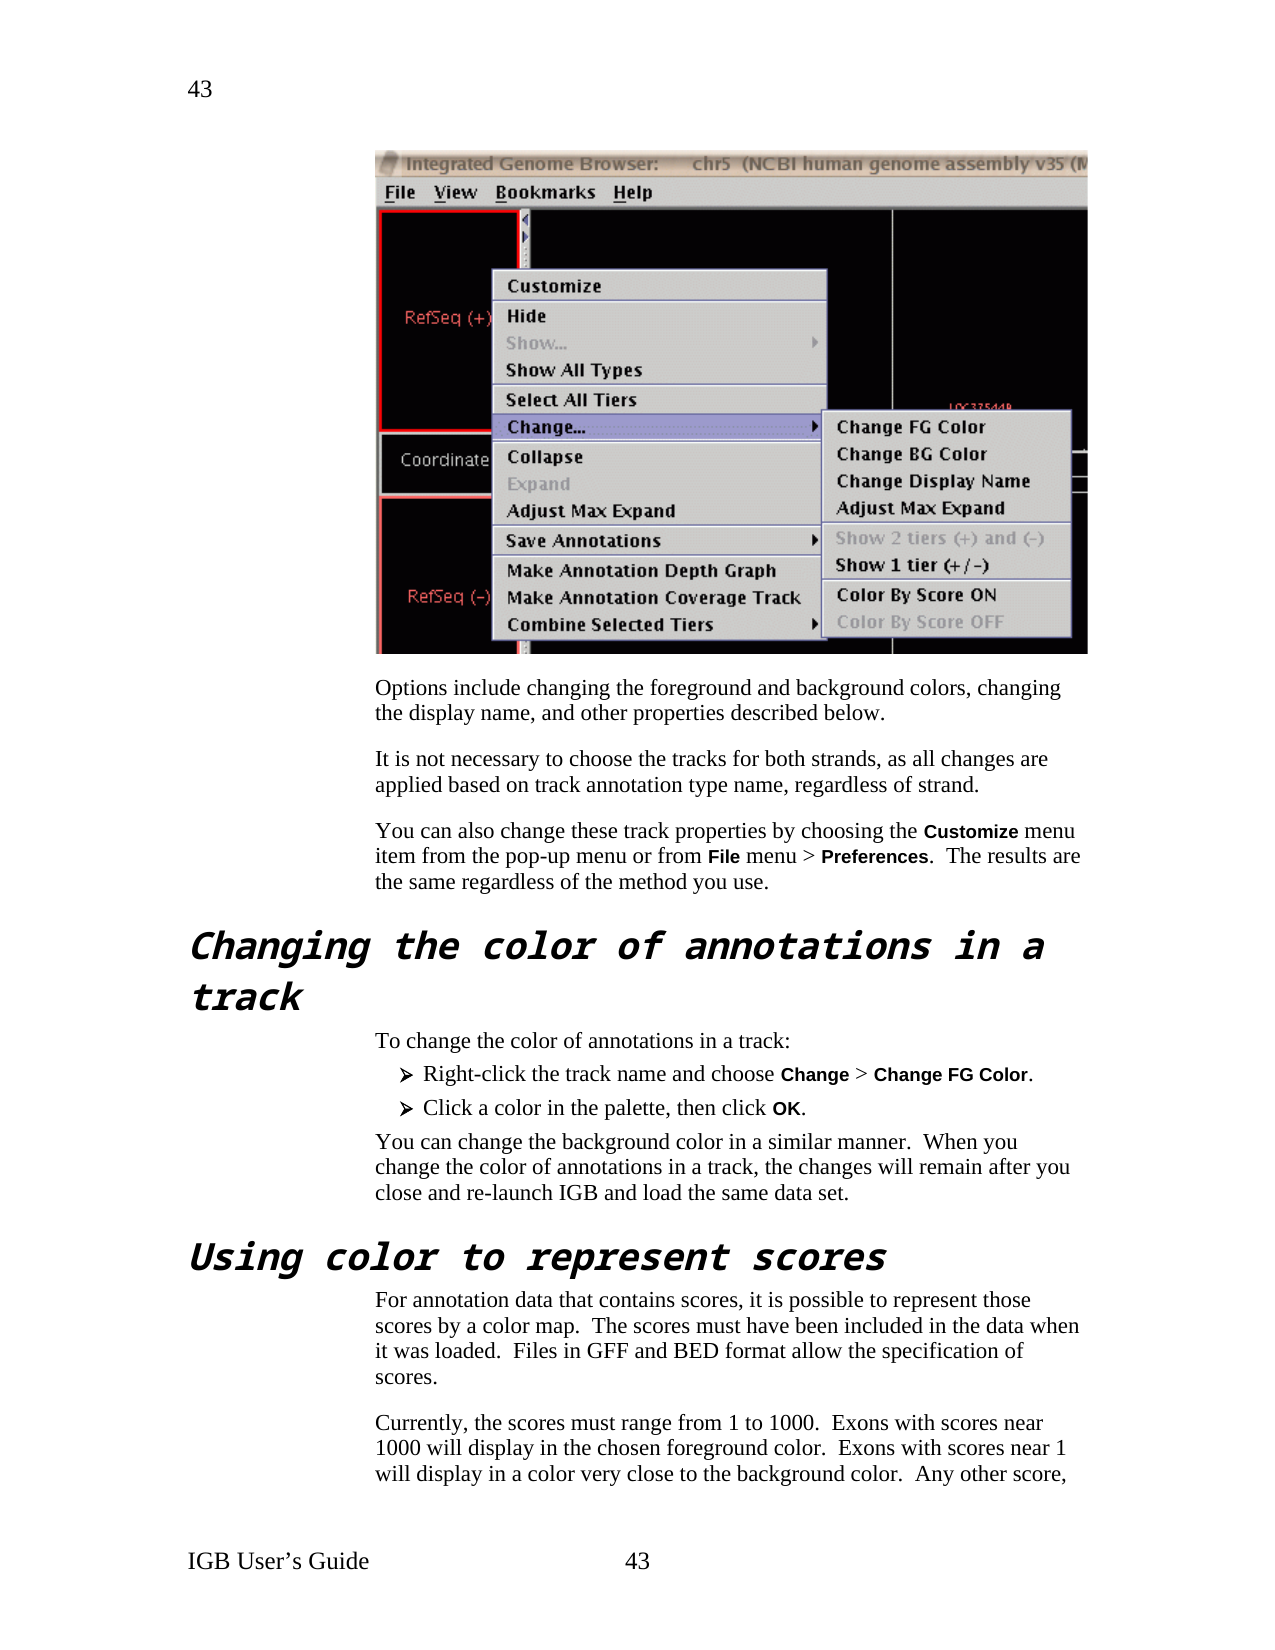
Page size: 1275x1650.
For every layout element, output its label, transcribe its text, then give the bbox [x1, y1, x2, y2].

text To change the color of annotations in a track: [375, 1028, 1087, 1053]
list Right-click the track name and choose Change > Change FG Color. [399, 1061, 1087, 1087]
text For annotation data that contains scores, it is possible to represent those scores by a color map. The scores must have been included in the data when it was loaded. Files in GFF and BED format allow the specification of scores. [375, 1287, 1087, 1389]
text You can also change these track properties by choosing the Customize menu item from the pop-up menu or from File menu > Preferences. The results are the same regardless of the method you use. [375, 818, 1087, 894]
text Options include changing the foreground and background colors, changing the display name, and other properties described below. [375, 675, 1087, 726]
subtitle Using color to represent scores [187, 1230, 1087, 1281]
text It is not necessary to choose the tracks for both strands, as all changes are applied based on track annotation type name, regardless of strand. [375, 746, 1087, 797]
text Currently, the scores must range from 1 to 1000. Exons with scores near 1000 will display in the chosen foreground color. Exons with scores near 1 will display in a color very close to the background color. Any other score, [375, 1410, 1087, 1486]
subtitle Changing the color of annotations in a track [187, 919, 1087, 1021]
picture [375, 150, 1088, 654]
text You can change the background color in a similar manner. When you change the color of annotations in a track, the changes will remain after you close and re-launch IGB and load the same data set. [375, 1129, 1087, 1205]
list Click a color in the palette, then click OK. [399, 1095, 1087, 1121]
